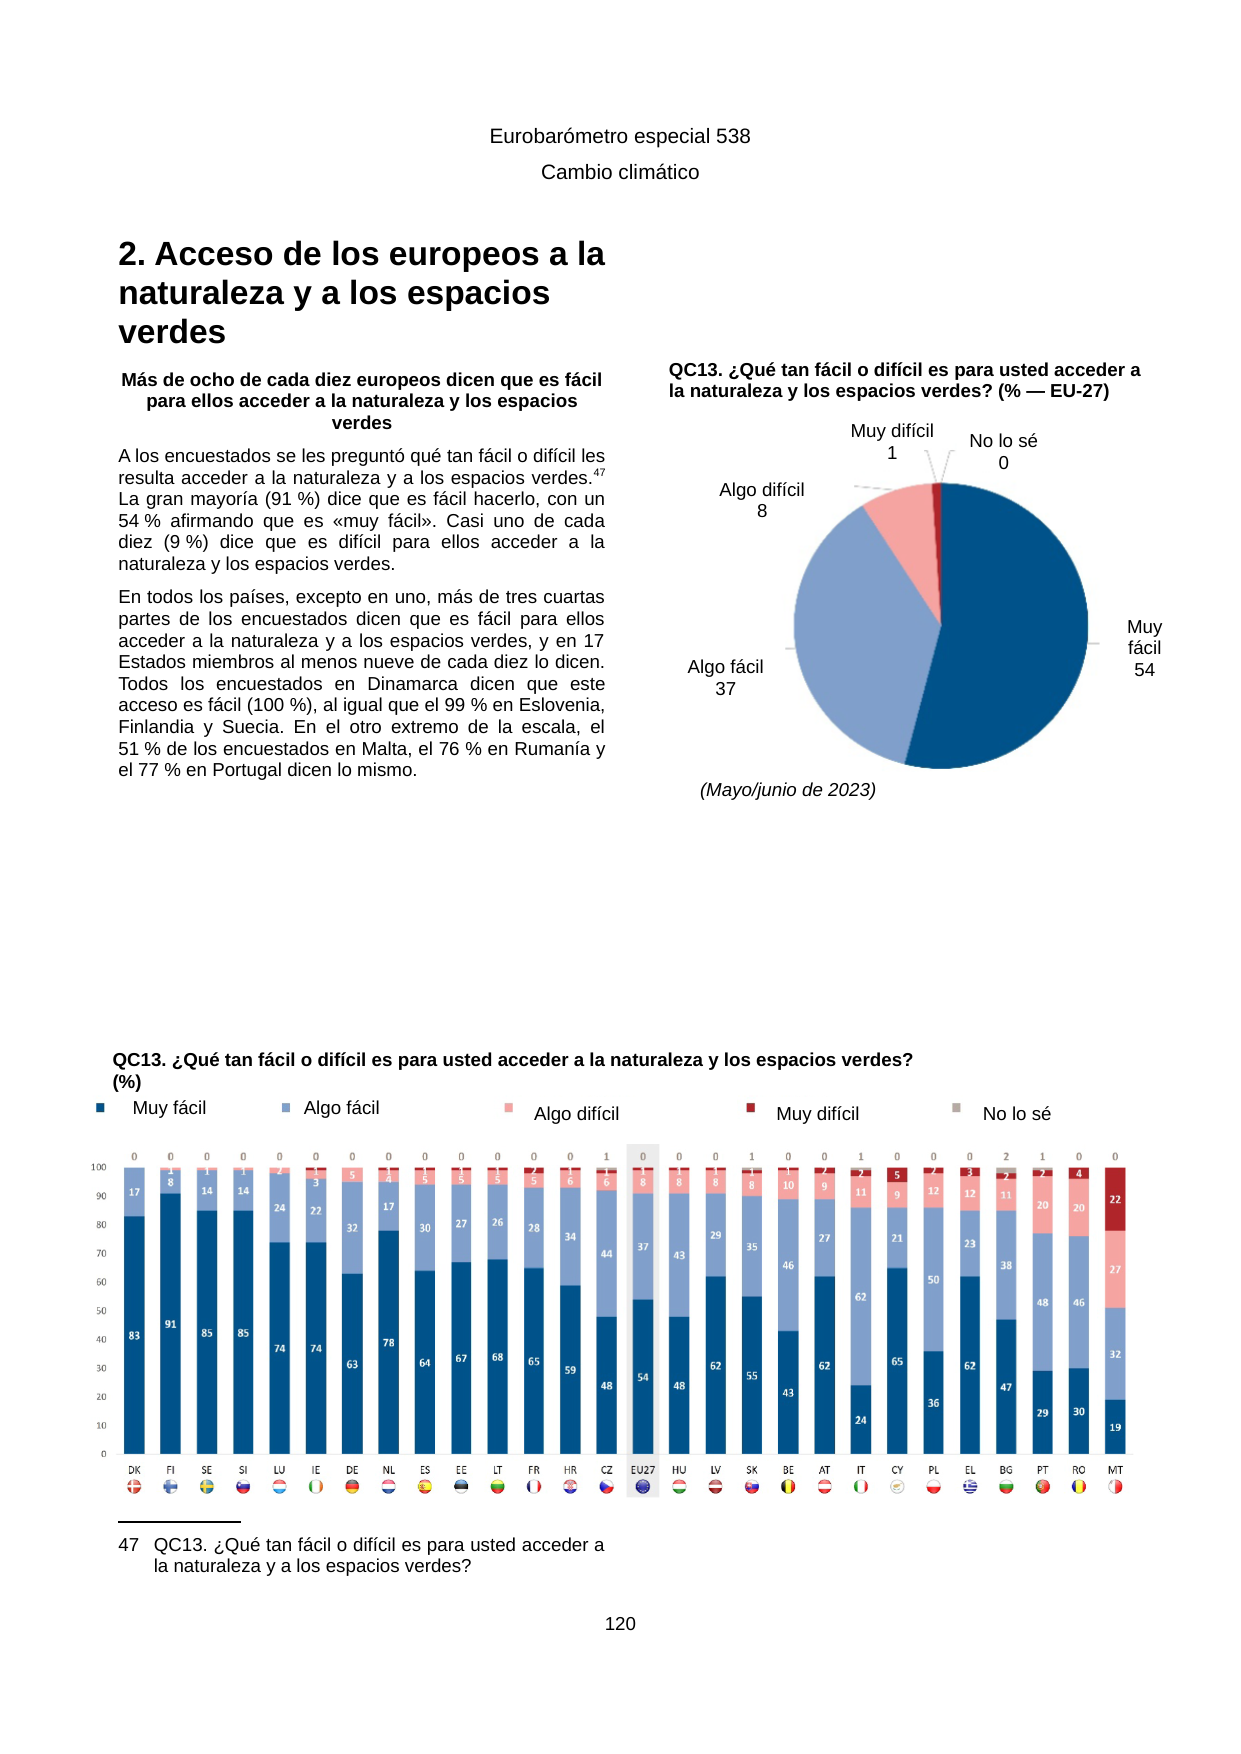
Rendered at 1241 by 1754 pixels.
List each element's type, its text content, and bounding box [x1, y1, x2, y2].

text A los encuestados se les preguntó qué tan fácil o difícil les resulta acceder a la naturaleza y a los espacios verdes. La gran mayoría (91 %) dice que es fácil hacerlo, con un 54 % afirmando que es «muy fácil». Casi uno de cada diez (9 %) dice que es difícil para ellos acceder a la naturaleza y los espacios verdes. [118, 445, 605, 574]
text QC13. ¿Qué tan fácil o difícil es para usted acceder a la naturaleza y a los espacios verdes? [118, 1534, 605, 1577]
picture [82, 1144, 1134, 1500]
text Más de ocho de cada diez europeos dicen que es fácil para ellos acceder a la naturaleza y los espacios verdes [118, 368, 605, 433]
picture [564, 1111, 569, 1119]
picture [778, 443, 1110, 772]
picture [88, 1089, 963, 1119]
subtitle 2. Acceso de los europeos a la naturaleza y a los espacios verdes [118, 234, 605, 350]
text En todos los países, excepto en uno, más de tres cuartas partes de los encuestados dicen que es fácil para ellos acceder a la naturaleza y a los espacios verdes, y en 17 Estados miembros al menos nueve de cada diez lo dicen. Todos los encuestados en Dinamarca dicen que este acceso es fácil (100 %), al igual que el 99 % en Eslovenia, Finlandia y Suecia. En el otro extremo de la escala, el 51 % de los encuestados en Malta, el 76 % en Rumanía y el 77 % en Portugal dicen lo mismo. [118, 586, 605, 780]
